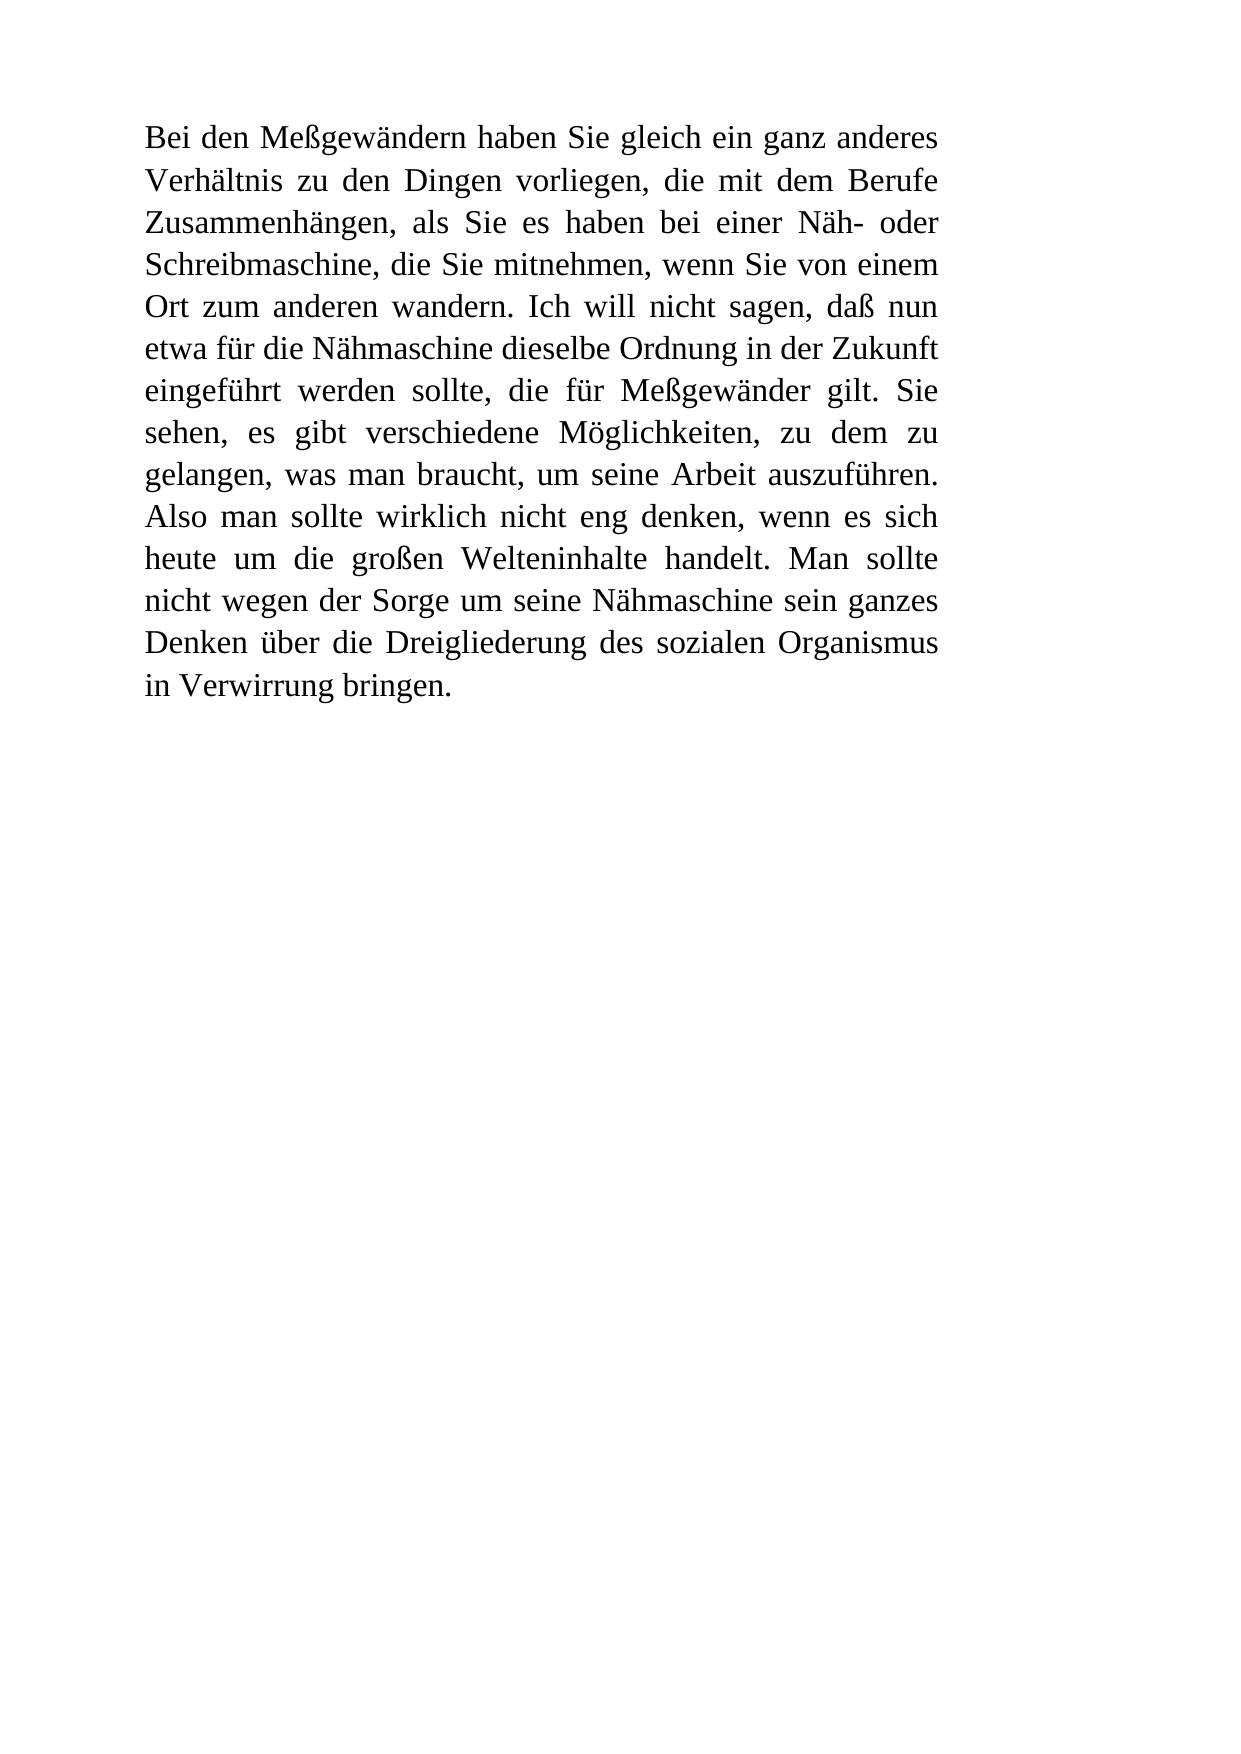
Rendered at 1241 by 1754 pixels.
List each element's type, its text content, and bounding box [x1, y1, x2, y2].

text Bei den Meßgewändern haben Sie gleich ein ganz anderes Verhältnis zu den Dingen vorliegen, die mit dem Berufe Zusammenhängen, als Sie es haben bei einer Näh- oder Schreibmaschine, die Sie mitnehmen, wenn Sie von einem Ort zum anderen wandern. Ich will nicht sagen, daß nun etwa für die Nähmaschine dieselbe Ordnung in der Zukunft eingeführt werden sollte, die für Meßgewänder gilt. Sie sehen, es gibt verschiedene Möglichkeiten, zu dem zu gelangen, was man braucht, um seine Arbeit auszuführen. Also man sollte wirklich nicht eng denken, wenn es sich heute um die großen Welteninhalte handelt. Man sollte nicht wegen der Sorge um seine Nähmaschine sein ganzes Denken über die Dreigliederung des sozialen Organismus in Verwirrung bringen. [144, 118, 939, 703]
